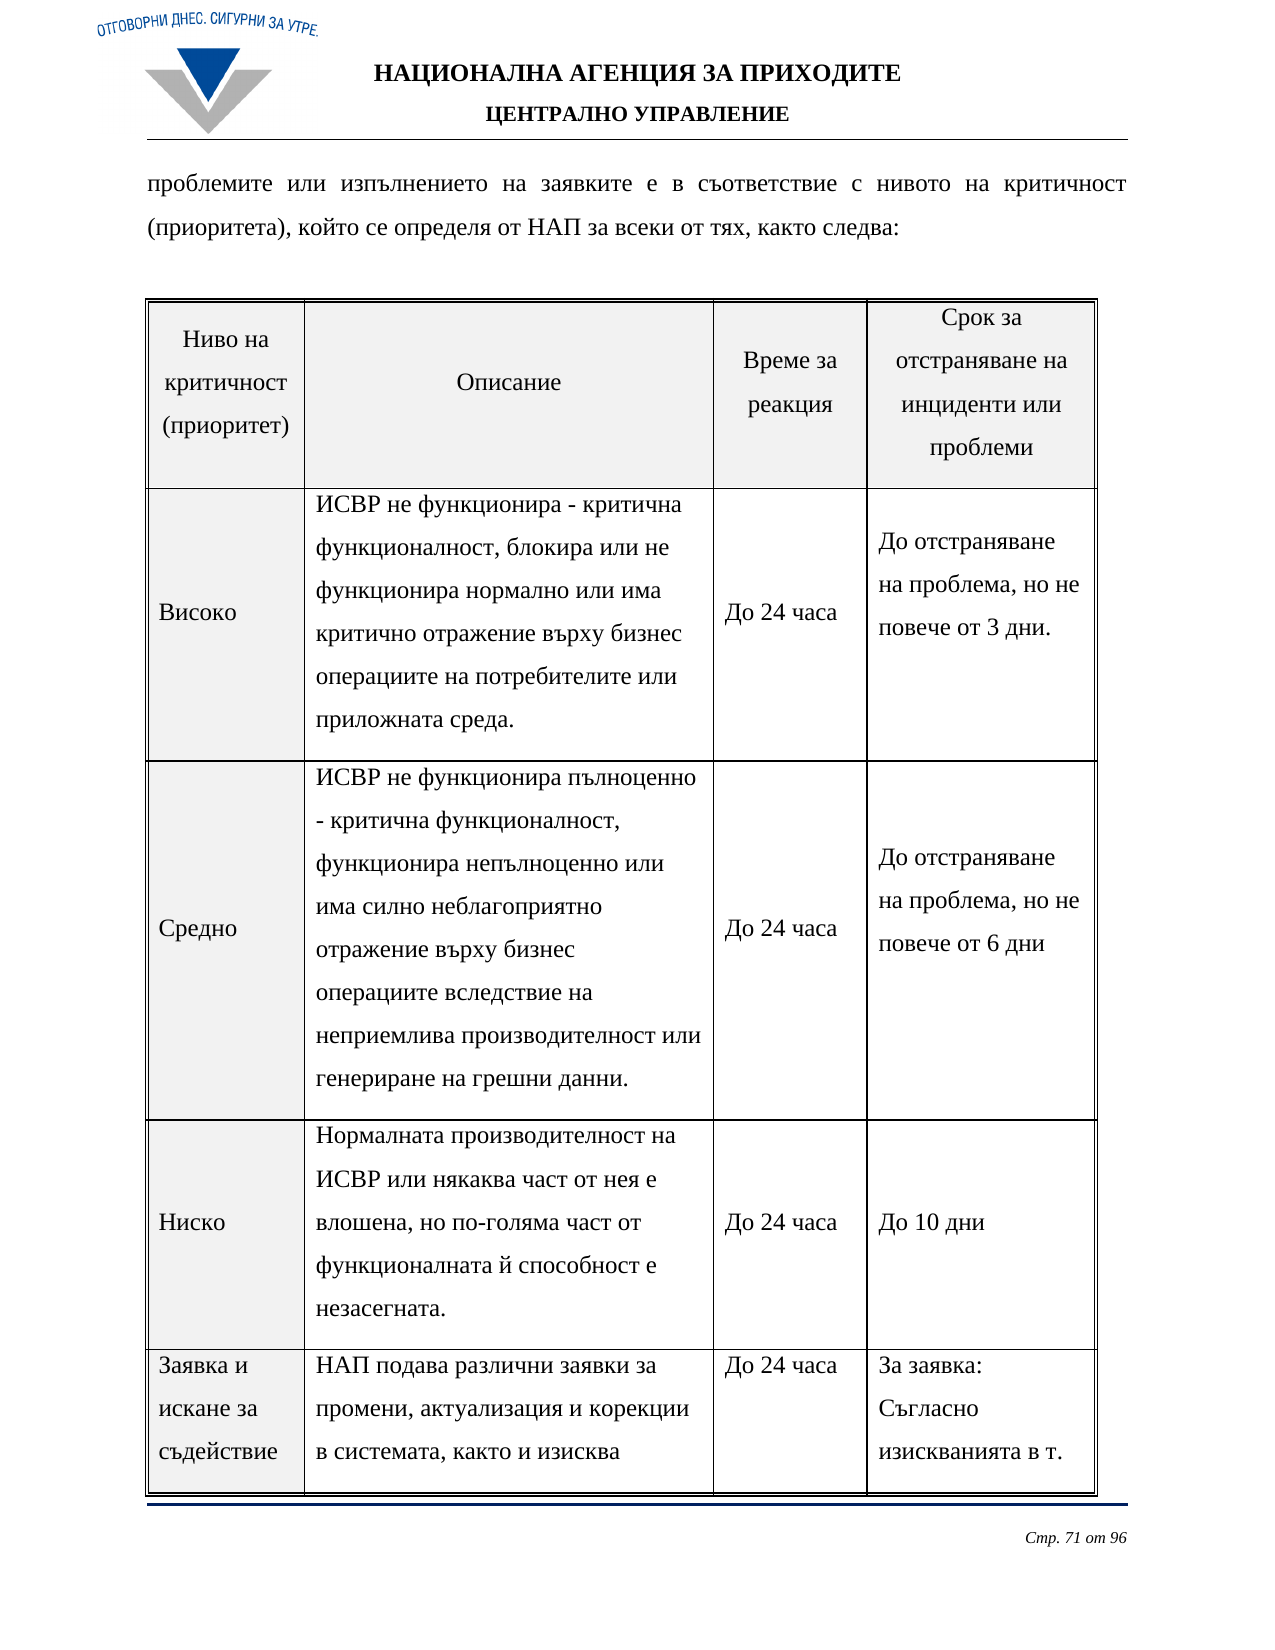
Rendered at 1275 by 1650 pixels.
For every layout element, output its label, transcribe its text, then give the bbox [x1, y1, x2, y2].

table_header Описание [305, 303, 713, 487]
table_cell Средно [149, 762, 304, 1119]
table_cell Заявка и искане за съдействие [149, 1350, 304, 1492]
table_cell До 10 дни [868, 1121, 1094, 1349]
table_cell До 24 часа [714, 762, 866, 1119]
table_cell До отстраняване на проблема, но не повече от 6 дни [868, 762, 1094, 1119]
table_cell Нормалната производителност на ИСВР или някаква част от нея е влошена, но по-голяма част от функционалната й способност е незасегната. [305, 1121, 713, 1349]
text проблемите или изпълнението на заявките е в съответствие с нивото на критичност (приоритета), който се определя от НАП за всеки от тях, както следва: [147, 168, 1128, 240]
table_cell Високо [149, 489, 304, 760]
table_header Ниво на критичност (приоритет) [149, 303, 304, 487]
table_cell Ниско [149, 1121, 304, 1349]
table_cell До 24 часа [714, 1350, 866, 1492]
table_header Срок за отстраняване на инциденти или проблеми [868, 303, 1094, 487]
table_cell За заявка: Съгласно изискванията в т. [868, 1350, 1094, 1492]
table_cell НАП подава различни заявки за промени, актуализация и корекции в системата, както и изисква [305, 1350, 713, 1492]
table_cell ИСВР не функционира пълноценно - критична функционалност, функционира непълноценно или има силно неблагоприятно отражение върху бизнес операциите вследствие на неприемлива производителност или генериране на грешни данни. [305, 762, 713, 1119]
table_header Време за реакция [714, 303, 866, 487]
table_cell До 24 часа [714, 489, 866, 760]
table_cell До 24 часа [714, 1121, 866, 1349]
table_cell До отстраняване на проблема, но не повече от 3 дни. [868, 489, 1094, 760]
table_cell ИСВР не функционира - критична функционалност, блокира или не функционира нормално или има критично отражение върху бизнес операциите на потребителите или приложната среда. [305, 489, 713, 760]
